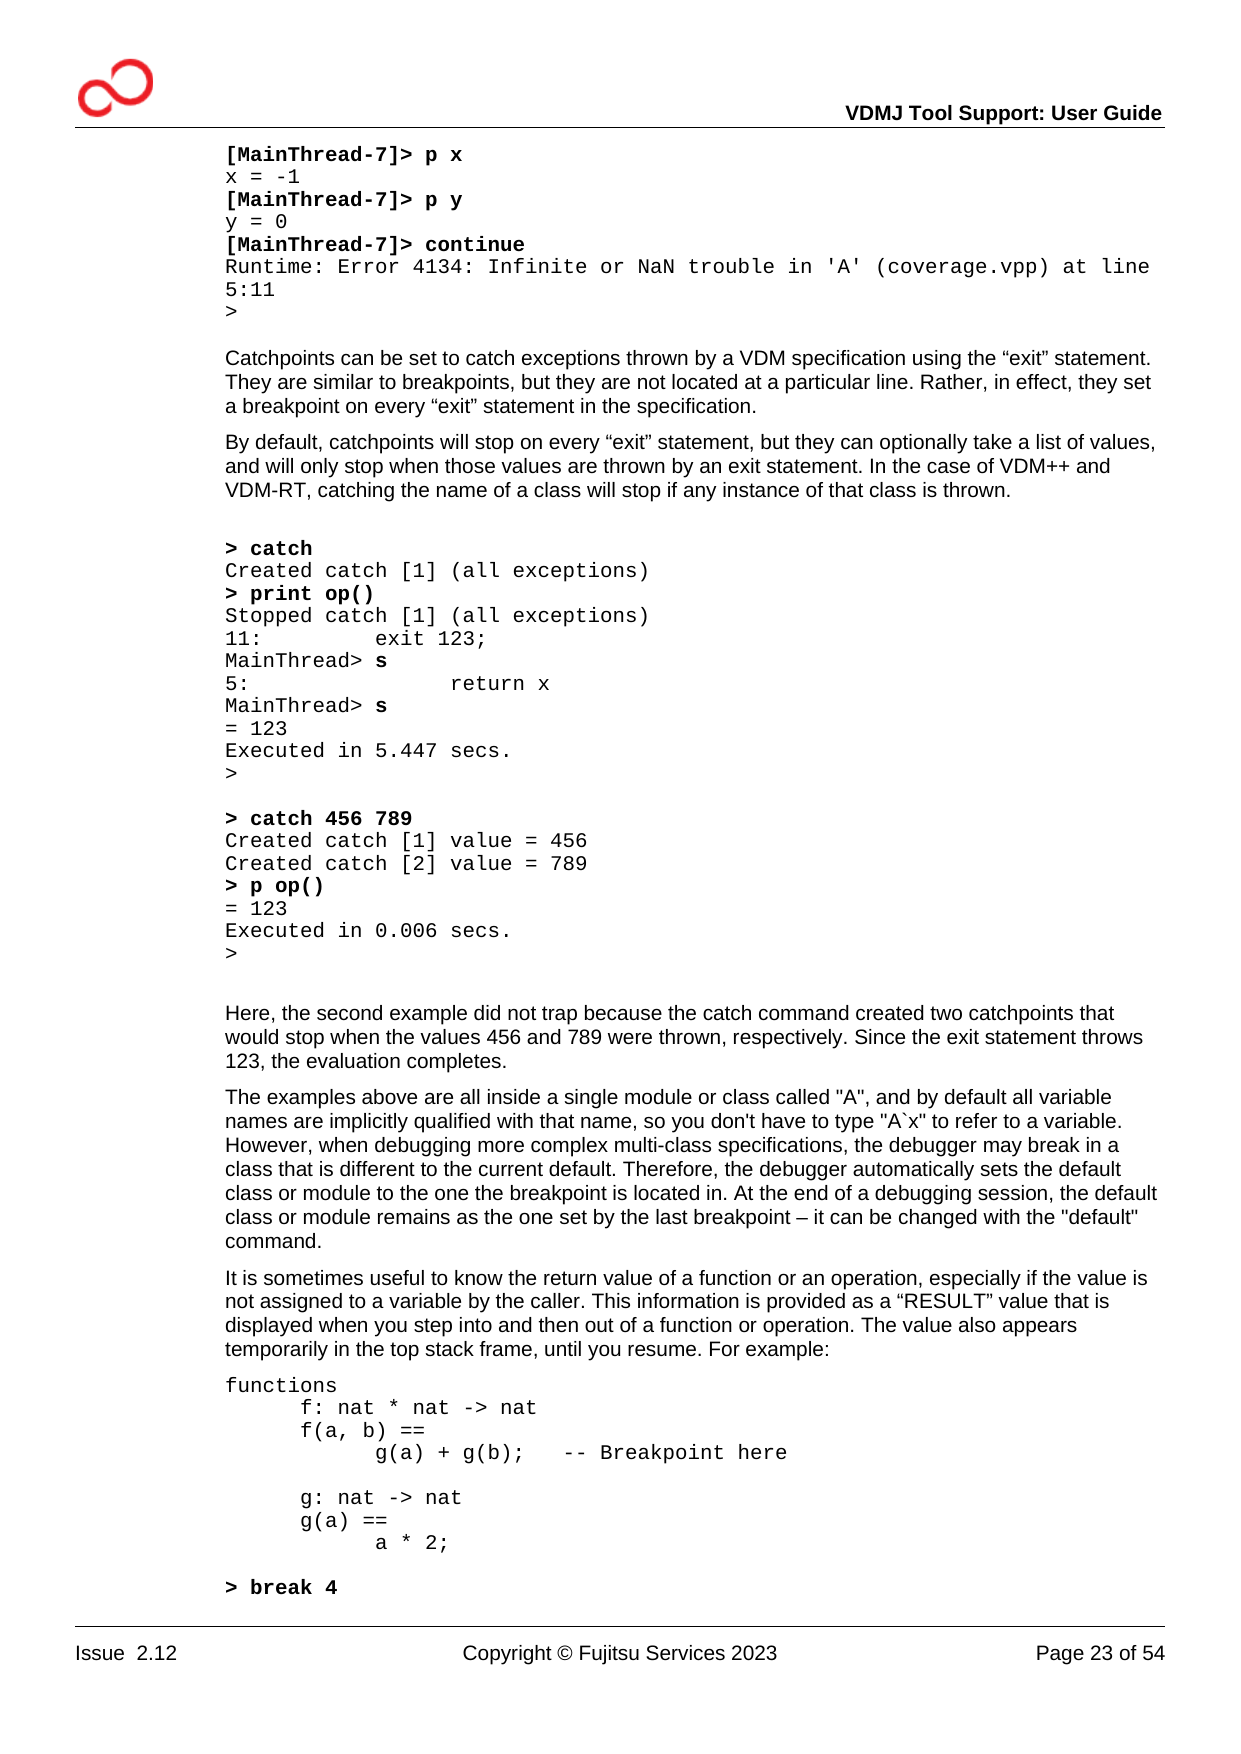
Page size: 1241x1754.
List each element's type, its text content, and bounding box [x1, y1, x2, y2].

text a * 2; [225, 1532, 1165, 1554]
text Catchpoints can be set to catch exceptions thrown by a VDM specification using the “exit” statement. They are similar to breakpoints, but they are not located at a particular line. Rather, in effect, they set a breakpoint on every “exit” statement in the specification. [225, 346, 1165, 418]
text > [225, 301, 1165, 323]
text Here, the second example did not trap because the catch command created two catchpoints that would stop when the values 456 and 789 were thrown, respectively. Since the exit statement throws 123, the evaluation completes. [225, 1001, 1165, 1073]
text Runtime: Error 4134: Infinite or NaN trouble in 'A' (coverage.vpp) at line 5:11 [225, 256, 1165, 301]
text > p op() [225, 875, 1165, 897]
text g: nat -> nat [225, 1487, 1165, 1509]
text Created catch [1] (all exceptions) [225, 560, 1165, 582]
text g(a) + g(b); -- Breakpoint here [225, 1442, 1165, 1464]
text g(a) == [225, 1509, 1165, 1532]
text x = -1 [225, 166, 1165, 188]
text > catch [225, 537, 1165, 560]
text > [225, 942, 1165, 965]
text [MainThread-7]> p y [225, 188, 1165, 211]
text = 123 [225, 897, 1165, 920]
text 5: return x [225, 672, 1165, 695]
text [MainThread-7]> p x [225, 143, 1165, 166]
text f(a, b) == [225, 1419, 1165, 1442]
text MainThread> s [225, 650, 1165, 672]
text MainThread> s [225, 695, 1165, 717]
text functions [225, 1374, 1165, 1397]
text Created catch [1] value = 456 [225, 830, 1165, 852]
text y = 0 [225, 211, 1165, 233]
text > break 4 [225, 1577, 1165, 1599]
text The examples above are all inside a single module or class called "A", and by default all variable names are implicitly qualified with that name, so you don't have to type "A`x" to refer to a variable. However, when debugging more complex multi-class specifications, the debugger may break in a class that is different to the current default. Therefore, the debugger automatically sets the default class or module to the one the breakpoint is located in. At the end of a debugging session, the default class or module remains as the one set by the last breakpoint – it can be changed with the "default" command. [225, 1086, 1165, 1253]
text f: nat * nat -> nat [225, 1397, 1165, 1419]
text > print op() [225, 582, 1165, 605]
text = 123 [225, 717, 1165, 740]
text Stopped catch [1] (all exceptions) [225, 605, 1165, 627]
text Executed in 0.006 secs. [225, 920, 1165, 942]
text [MainThread-7]> continue [225, 233, 1165, 256]
text It is sometimes useful to know the return value of a function or an operation, especially if the value is not assigned to a variable by the caller. This information is provided as a “RESULT” value that is displayed when you step into and then out of a function or operation. The value also appears temporarily in the top stack frame, until you resume. For example: [225, 1266, 1165, 1362]
text > catch 456 789 [225, 807, 1165, 830]
text 11: exit 123; [225, 627, 1165, 650]
text By default, catchpoints will stop on every “exit” statement, but they can optionally take a list of values, and will only stop when those values are thrown by an exit statement. In the case of VDM++ and VDM-RT, catching the name of a class will stop if any instance of that class is thrown. [225, 430, 1165, 502]
picture [78, 52, 153, 127]
text Created catch [2] value = 789 [225, 852, 1165, 875]
text Executed in 5.447 secs. [225, 740, 1165, 762]
text > [225, 762, 1165, 785]
